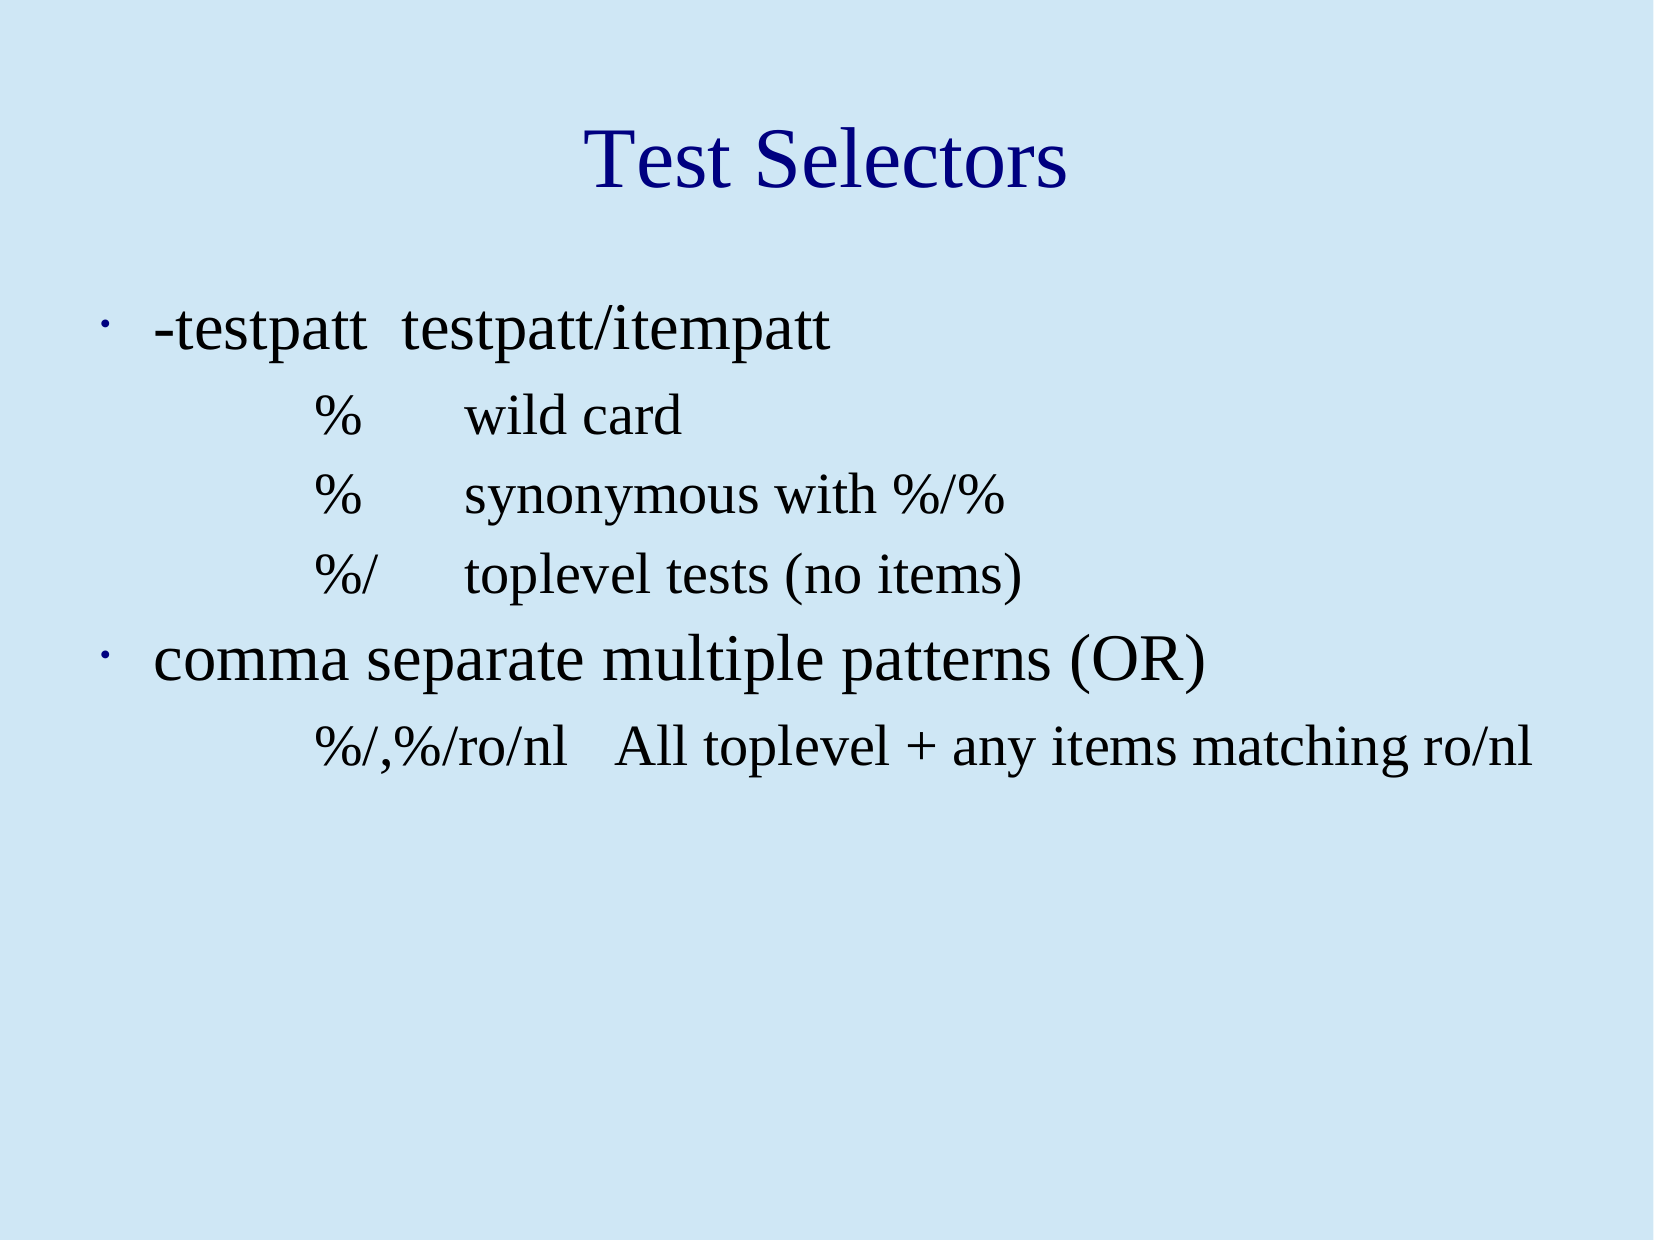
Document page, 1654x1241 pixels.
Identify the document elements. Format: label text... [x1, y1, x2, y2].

list -testpatt testpatt/itempatt % wild card % synonymous with %/% %/ toplevel tests (no items) comma separate multiple patterns (OR) %/,%/ro/nl All toplevel + any items matching ro/nl [82, 290, 1571, 1010]
title Test Selectors [82, 55, 1571, 263]
